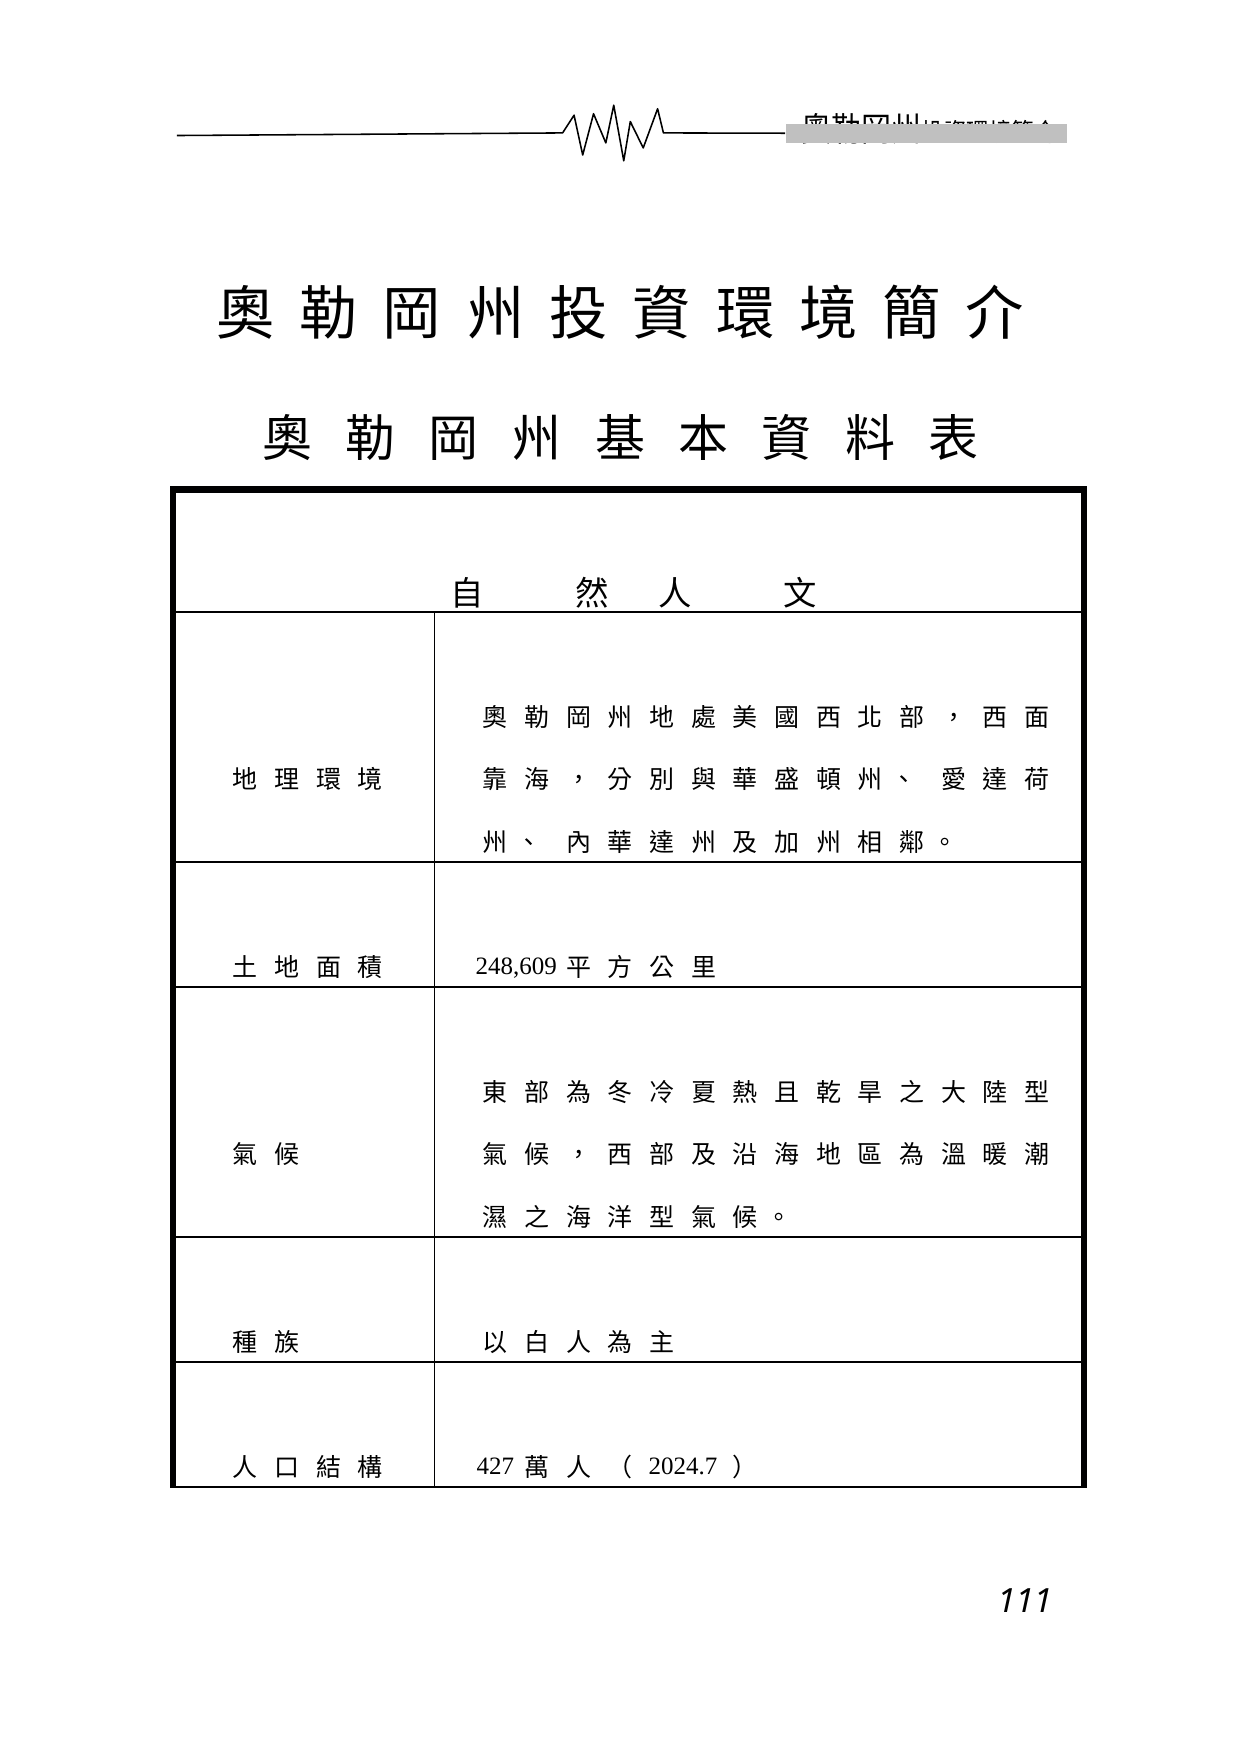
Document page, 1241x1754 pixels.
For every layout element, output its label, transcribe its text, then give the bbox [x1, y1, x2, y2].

table_cell 土地面積 [176, 863, 434, 986]
table_cell 以白人為主 [435, 1238, 1081, 1361]
table_cell 東部為冬冷夏熱且乾旱之大陸型氣候，西部及沿海地區為溫暖潮濕之海洋型氣候。 [435, 988, 1081, 1236]
table_header 自 然 人 文 [176, 493, 1081, 611]
table_cell 427萬人（2024.7） [435, 1363, 1081, 1486]
table_cell 氣候 [176, 988, 434, 1236]
table_cell 地理環境 [176, 613, 434, 861]
table_cell 種族 [176, 1238, 434, 1361]
text 奧勒岡州基本資料表 [183, 361, 1058, 486]
table_cell 人口結構 [176, 1363, 434, 1486]
text 奧勒岡州投資環境簡介 [183, 236, 1058, 361]
table_cell 奧勒岡州地處美國西北部，西面靠海，分別與華盛頓州、愛達荷州、內華達州及加州相鄰。 [435, 613, 1081, 861]
table_cell 248,609平方公里 [435, 863, 1081, 986]
